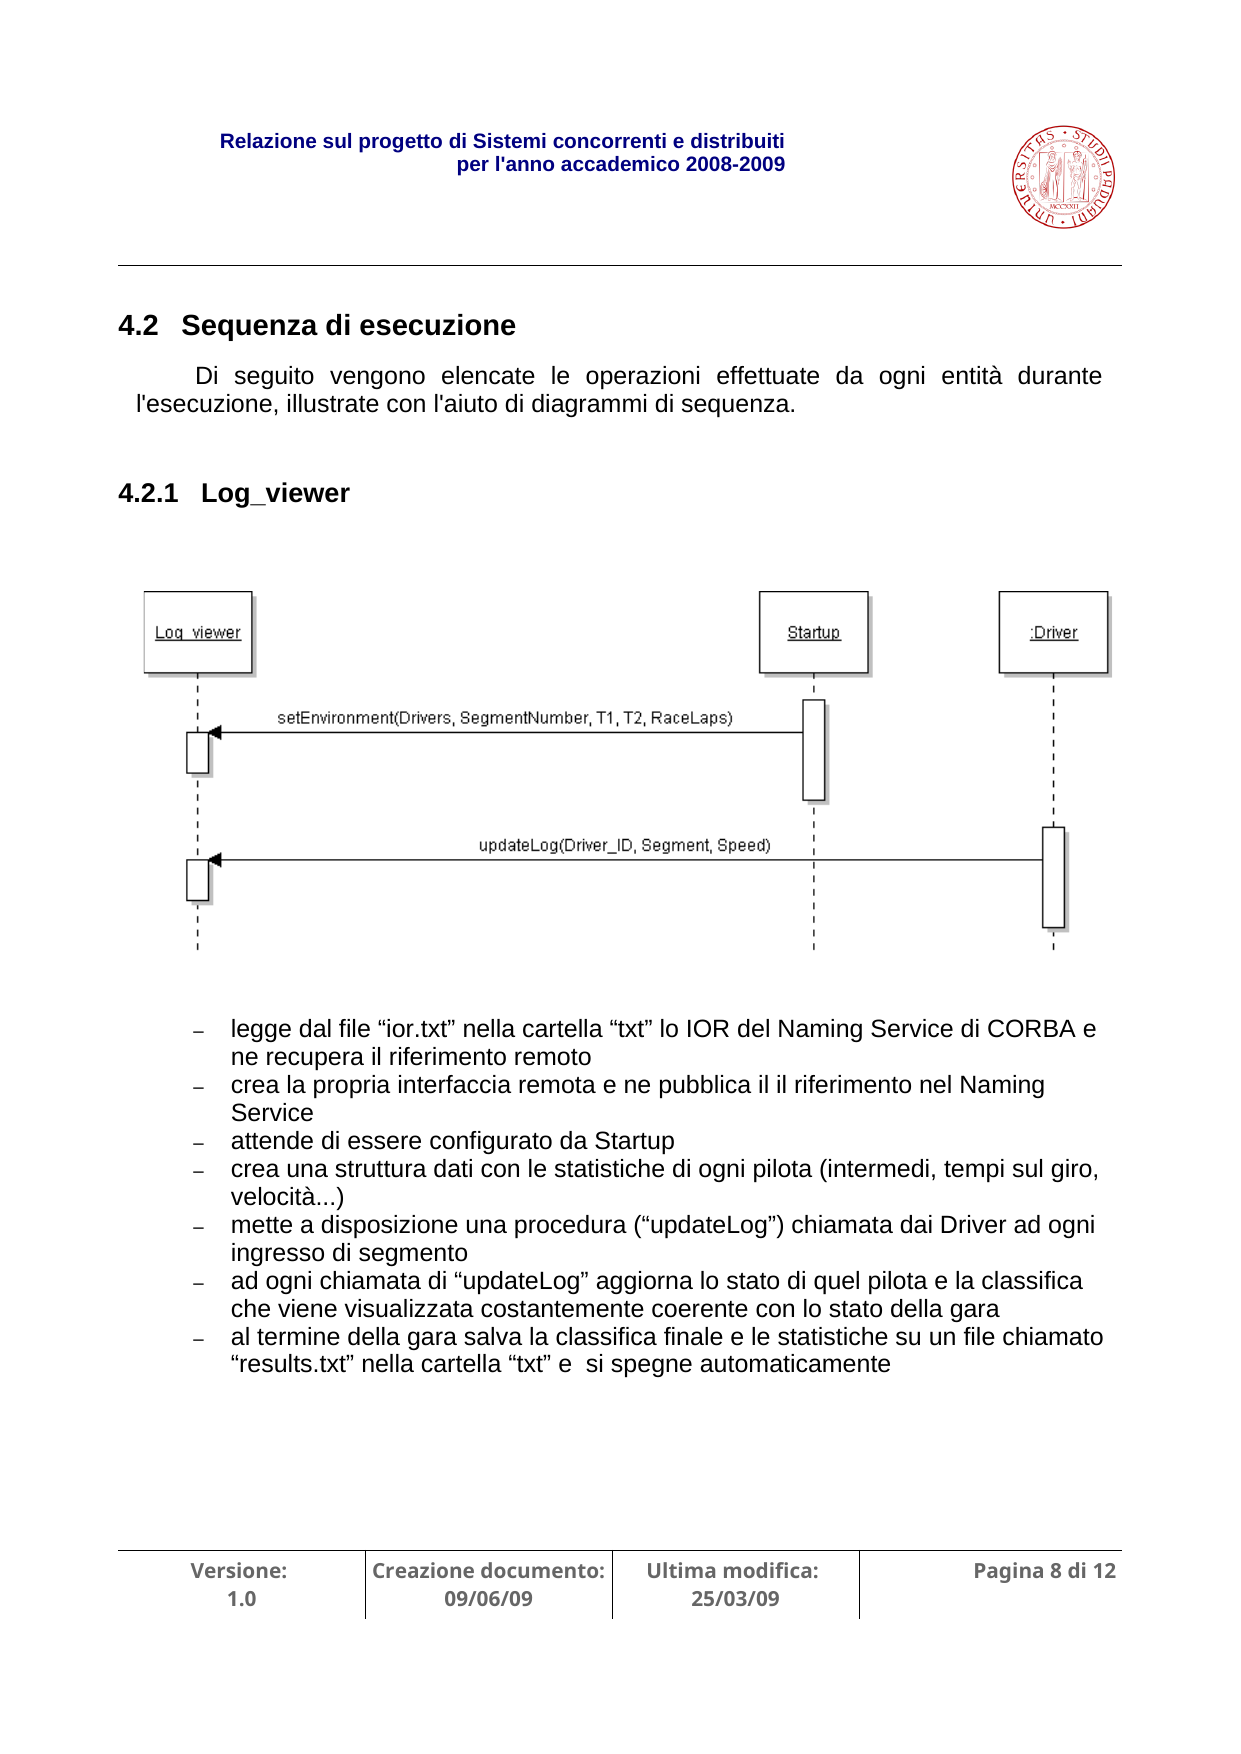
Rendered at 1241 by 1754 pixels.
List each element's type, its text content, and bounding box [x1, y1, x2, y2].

list attende di essere configurato da Startup [193, 1127, 1122, 1155]
subtitle Log_viewer [118, 478, 1122, 509]
list crea una struttura dati con le statistiche di ogni pilota (intermedi, tempi sul giro, velocità...) [193, 1155, 1122, 1211]
list mette a disposizione una procedura (“updateLog”) chiamata dai Driver ad ogni ingresso di segmento [193, 1211, 1122, 1267]
text Di seguito vengono elencate le operazioni effettuate da ogni entità durante l'esecuzione, illustrate con l'aiuto di diagrammi di sequenza. [136, 362, 1104, 418]
list crea la propria interfaccia remota e ne pubblica il il riferimento nel Naming Service [193, 1071, 1122, 1127]
list ad ogni chiamata di “updateLog” aggiorna lo stato di quel pilota e la classifica che viene visualizzata costantemente coerente con lo stato della gara [193, 1267, 1122, 1322]
picture [1010, 123, 1117, 231]
list legge dal file “ior.txt” nella cartella “txt” lo IOR del Naming Service di CORBA e ne recupera il riferimento remoto [193, 1015, 1122, 1071]
list al termine della gara salva la classifica finale e le statistiche su un file chiamato “results.txt” nella cartella “txt” e si spegne automaticamente [193, 1322, 1122, 1378]
subtitle Sequenza di esecuzione [118, 309, 1122, 341]
